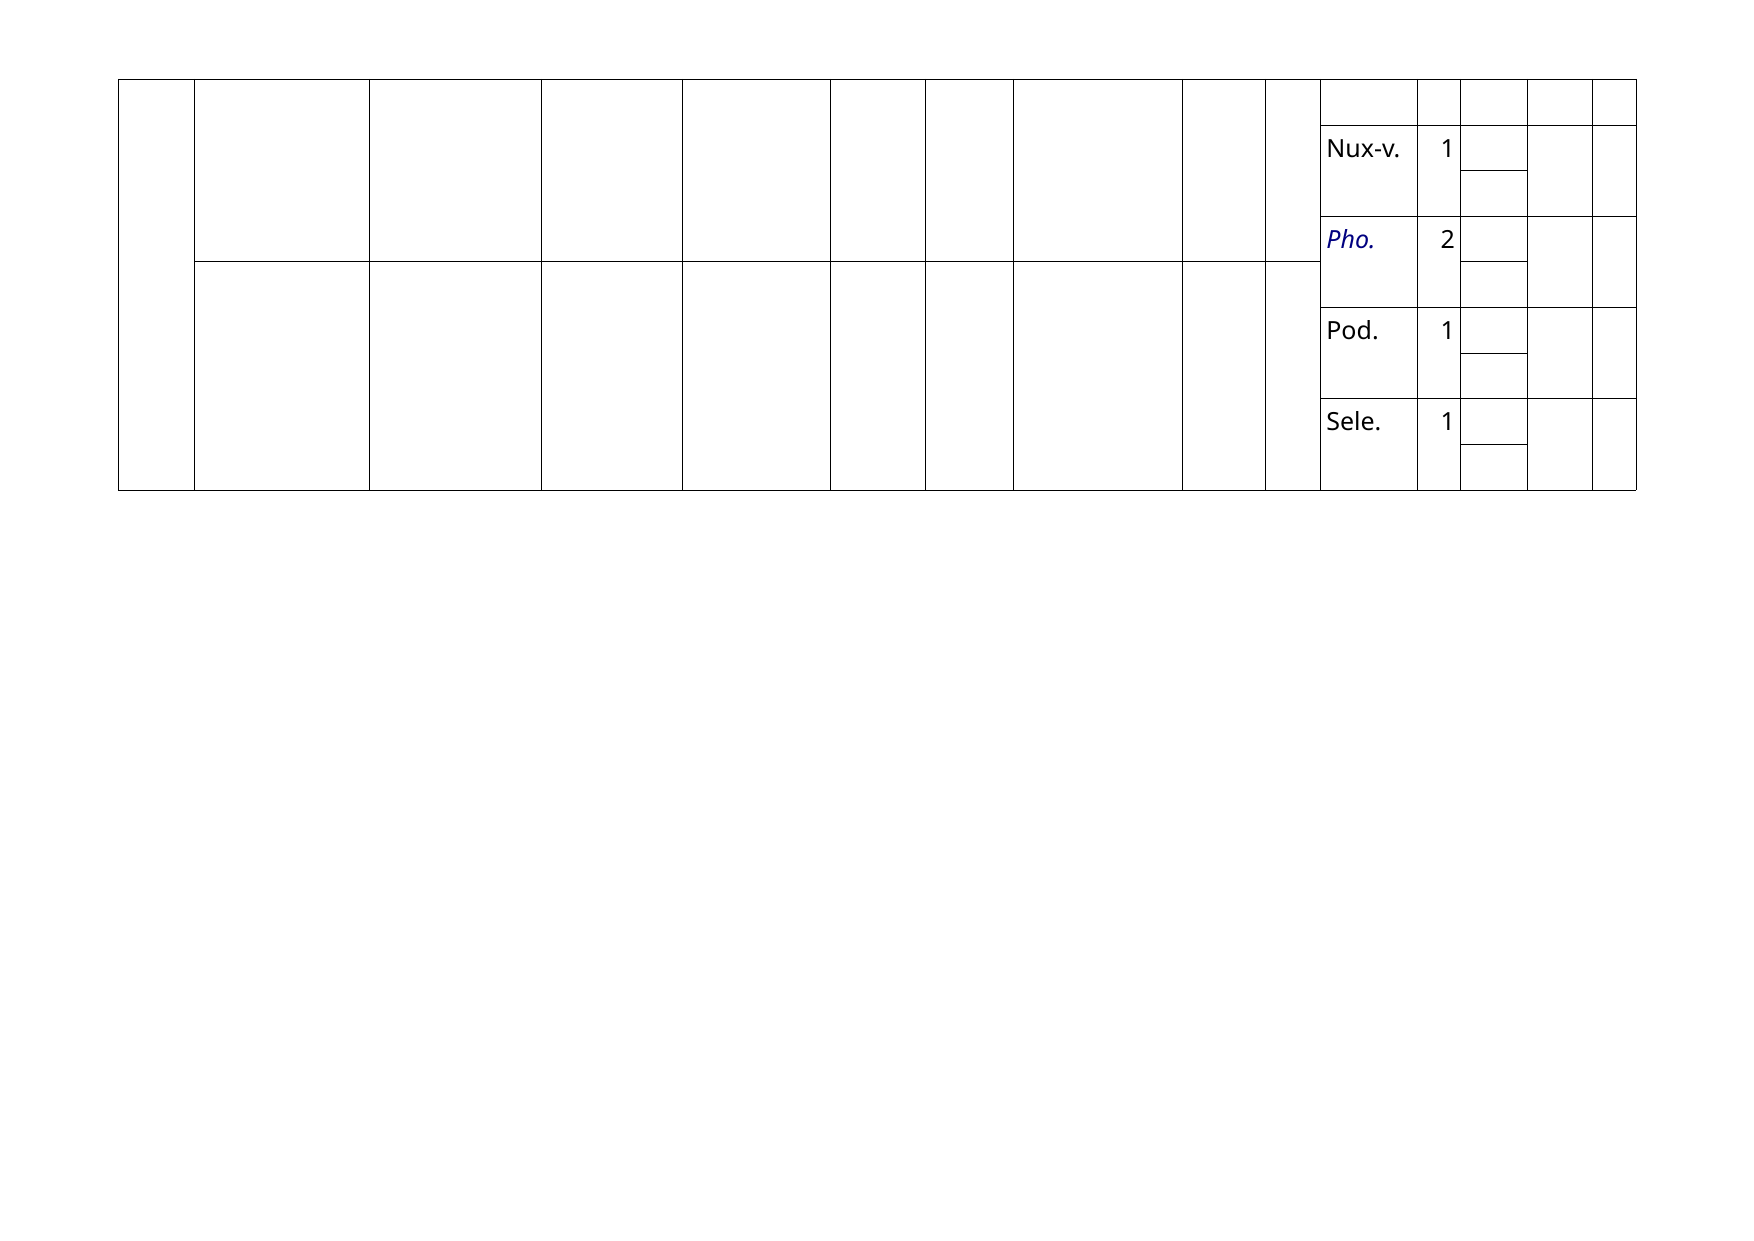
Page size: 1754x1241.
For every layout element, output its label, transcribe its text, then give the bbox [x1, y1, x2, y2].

table_cell [1528, 126, 1592, 216]
table_cell 2 [1418, 217, 1460, 307]
table_cell [1461, 308, 1527, 353]
table_cell [1593, 308, 1636, 398]
table_cell [1461, 399, 1527, 444]
table_cell [683, 80, 830, 261]
table_cell [542, 262, 682, 489]
table_cell [1461, 80, 1527, 124]
table_cell [1461, 354, 1527, 398]
table_cell [1528, 80, 1592, 124]
table_cell [1461, 171, 1527, 216]
table_cell [926, 262, 1013, 489]
table_cell [1593, 399, 1636, 489]
table_cell [1418, 80, 1460, 124]
table_cell [370, 262, 541, 489]
table_cell [1528, 308, 1592, 398]
table_cell [1183, 80, 1265, 261]
table_cell [1266, 80, 1320, 261]
table_cell [1461, 445, 1527, 489]
table_cell [1014, 262, 1182, 489]
table_cell [1593, 217, 1636, 307]
table_cell [1528, 399, 1592, 489]
table_cell 1 [1418, 399, 1460, 489]
table_cell [1461, 262, 1527, 307]
table_cell [195, 262, 369, 489]
table_cell [831, 262, 925, 489]
table_cell [1183, 262, 1265, 489]
table_cell Pod. [1321, 308, 1417, 398]
table_cell [542, 80, 682, 261]
table_cell Sele. [1321, 399, 1417, 489]
table_cell 1 [1418, 126, 1460, 216]
table_cell [1461, 217, 1527, 261]
table_cell Pho. [1321, 217, 1417, 307]
table_cell [119, 80, 194, 489]
table_cell [1593, 80, 1636, 124]
table_cell [370, 80, 541, 261]
table_cell [1528, 217, 1592, 307]
table_cell [1014, 80, 1182, 261]
table_cell [1321, 80, 1417, 124]
table_cell [683, 262, 830, 489]
table_cell [195, 80, 369, 261]
table_cell [926, 80, 1013, 261]
table_cell Nux-v. [1321, 126, 1417, 216]
table_cell [831, 80, 925, 261]
table_cell [1593, 126, 1636, 216]
table_cell [1461, 126, 1527, 170]
table_cell [1266, 262, 1320, 489]
table_cell 1 [1418, 308, 1460, 398]
